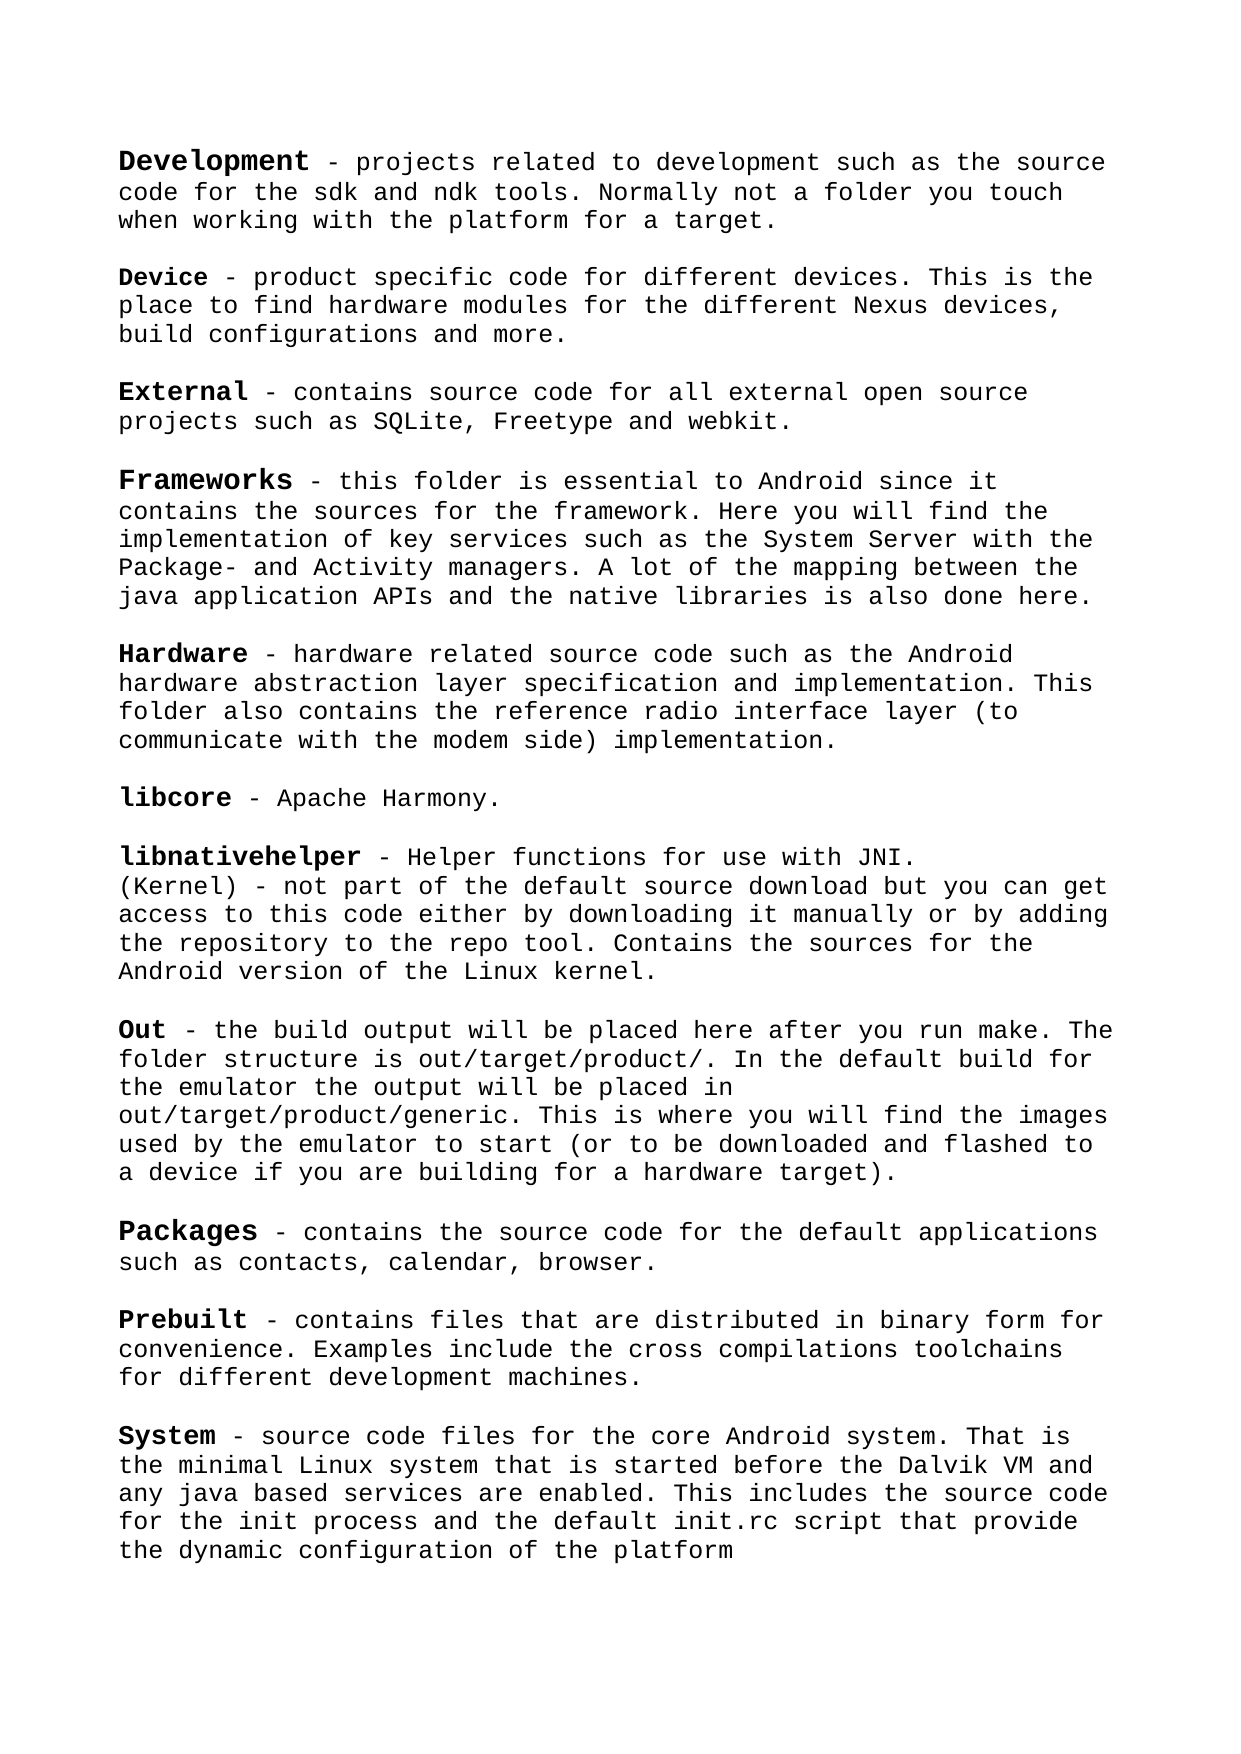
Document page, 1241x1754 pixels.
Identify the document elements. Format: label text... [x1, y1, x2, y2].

text Prebuilt - contains files that are distributed in binary form for convenience. Examples include the cross compilations toolchains for different development machines. [118, 1306, 1122, 1393]
text Out - the build output will be placed here after you run make. The folder structure is out/target/product/. In the default build for the emulator the output will be placed in out/target/product/generic. This is where you will find the images used by the emulator to start (or to be downloaded and flashed to a device if you are building for a hardware target). [118, 1015, 1122, 1188]
text Hardware - hardware related source code such as the Android hardware abstraction layer specification and implementation. This folder also contains the reference radio interface layer (to communicate with the modem side) implementation. [118, 640, 1122, 756]
text Device - product specific code for different devices. This is the place to find hardware modules for the different Nexus devices, build configurations and more. [118, 264, 1122, 349]
text System - source code files for the core Android system. That is the minimal Linux system that is started before the Dalvik VM and any java based services are enabled. This includes the source code for the init process and the default init.rc script that provide the dynamic configuration of the platform [118, 1422, 1122, 1566]
text Development - projects related to development such as the source code for the sdk and ndk tools. Normally not a folder you touch when working with the platform for a target. [118, 146, 1122, 236]
text libnativehelper - Helper functions for use with JNI. [118, 843, 1122, 874]
text (Kernel) - not part of the default source download but you can get access to this code either by downloading it manually or by adding the repository to the repo tool. Contains the sources for the Android version of the Linux kernel. [118, 874, 1122, 987]
text External - contains source code for all external open source projects such as SQLite, Freetype and webkit. [118, 378, 1122, 437]
text Frameworks - this folder is essential to Android since it contains the sources for the framework. Here you will find the implementation of key services such as the System Server with the Package- and Activity managers. A lot of the mapping between the java application APIs and the native libraries is also done here. [118, 465, 1122, 612]
text Packages - contains the source code for the default applications such as contacts, calendar, browser. [118, 1216, 1122, 1277]
text libcore - Apache Harmony. [118, 784, 1122, 815]
